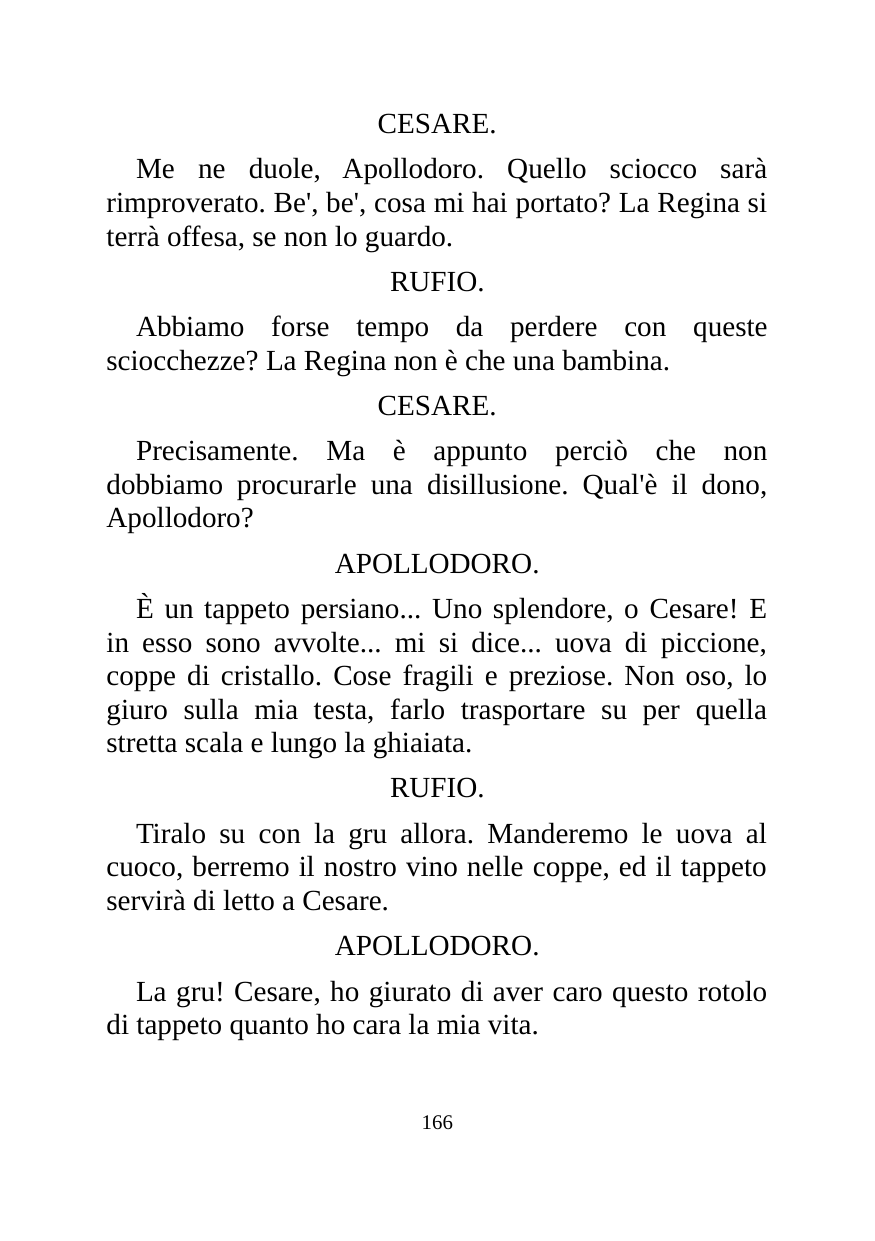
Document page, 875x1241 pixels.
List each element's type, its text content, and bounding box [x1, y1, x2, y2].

text È un tappeto persiano... Uno splendore, o Cesare! E in esso sono avvolte... mi si dice... uova di piccione, coppe di cristallo. Cose fragili e preziose. Non oso, lo giuro sulla mia testa, farlo trasportare su per quella stretta scala e lungo la ghiaiata. [106, 591, 768, 759]
text RUFIO. [106, 771, 768, 804]
text La gru! Cesare, ho giurato di aver caro questo rotolo di tappeto quanto ho cara la mia vita. [106, 974, 768, 1041]
text APOLLODORO. [106, 928, 768, 962]
text CESARE. [106, 388, 768, 422]
text CESARE. [106, 106, 768, 140]
text Me ne duole, Apollodoro. Quello sciocco sarà rimproverato. Be', be', cosa mi hai portato? La Regina si terrà offesa, se non lo guardo. [106, 152, 768, 252]
text Precisamente. Ma è appunto perciò che non dobbiamo procurarle una disillusione. Qual'è il dono, Apollodoro? [106, 433, 768, 534]
text Tiralo su con la gru allora. Manderemo le uova al cuoco, berremo il nostro vino nelle coppe, ed il tappeto servirà di letto a Cesare. [106, 816, 768, 917]
text APOLLODORO. [106, 546, 768, 579]
text RUFIO. [106, 264, 768, 297]
text Abbiamo forse tempo da perdere con queste sciocchezze? La Regina non è che una bambina. [106, 309, 768, 376]
